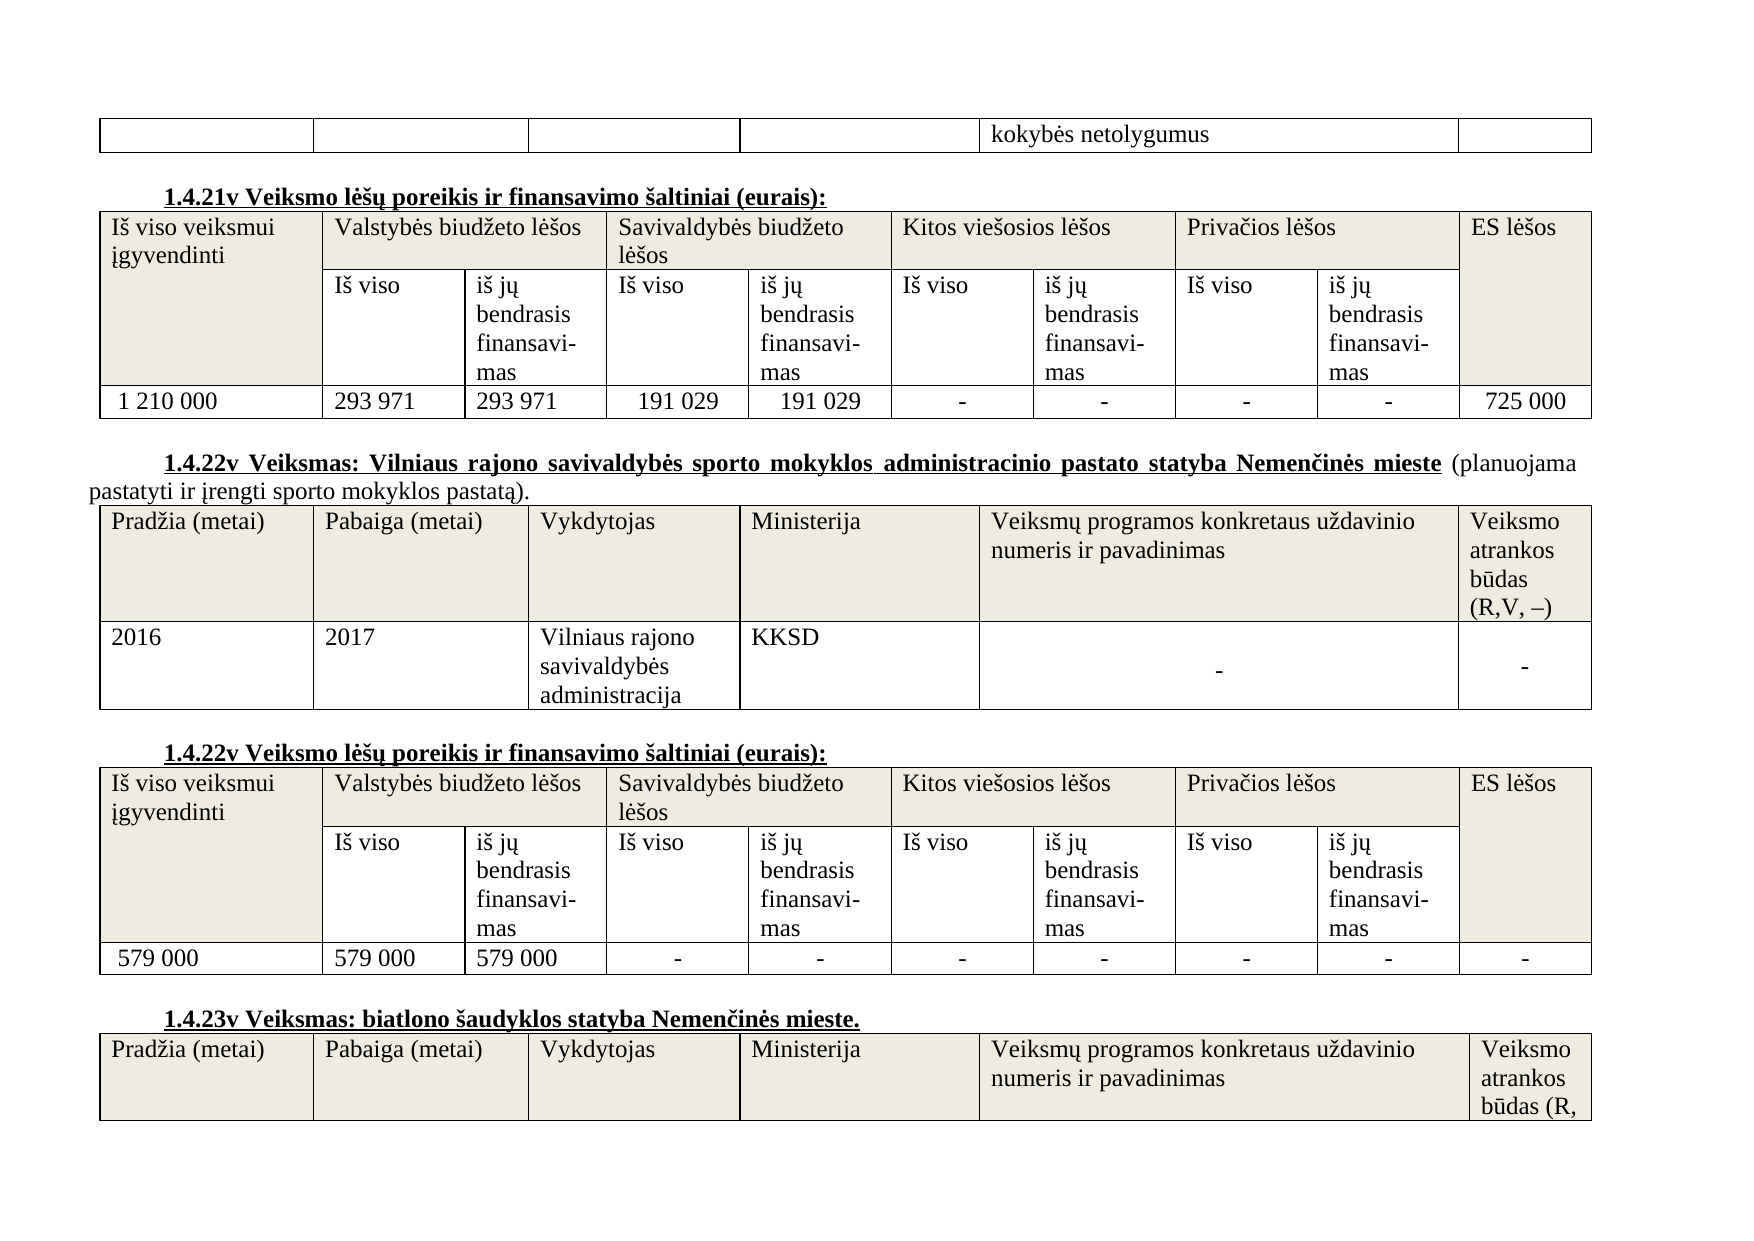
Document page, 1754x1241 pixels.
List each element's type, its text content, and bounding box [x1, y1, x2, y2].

table_cell 293 971 [323, 386, 464, 418]
table_header Valstybės biudžeto lėšos [323, 768, 606, 826]
table_cell iš jų bendrasis finansavi- mas [1318, 827, 1459, 942]
table_cell Iš viso [892, 270, 1033, 385]
table_cell iš jų bendrasis finansavi- mas [1318, 270, 1459, 385]
table_cell [529, 119, 739, 152]
table_header Iš viso veiksmui įgyvendinti [101, 768, 322, 942]
table_cell Iš viso [323, 270, 464, 385]
table_header Pabaiga (metai) [314, 506, 528, 621]
table_header ES lėšos [1460, 768, 1591, 942]
table_cell - [980, 622, 1458, 708]
table_header Veiksmo atrankos būdas (R, [1470, 1034, 1591, 1120]
table_cell Vilniaus rajono savivaldybės administracija [529, 622, 739, 708]
table_cell 579 000 [101, 943, 322, 974]
table_cell [101, 119, 313, 152]
table_header ES lėšos [1460, 212, 1591, 385]
table_cell 293 971 [466, 386, 606, 418]
table_cell - [1034, 943, 1175, 974]
table_header Valstybės biudžeto lėšos [323, 212, 606, 269]
table_cell - [1318, 943, 1459, 974]
table_cell - [1176, 386, 1317, 418]
table_cell - [892, 386, 1033, 418]
table_cell Iš viso [607, 270, 748, 385]
table_cell - [607, 943, 748, 974]
text 1.4.22v Veiksmas: Vilniaus rajono savivaldybės sporto mokyklos administracinio pastato statyba Nemenčinės mieste (planuojama pastatyti ir įrengti sporto mokyklos pastatą). [89, 448, 1577, 505]
table_cell - [892, 943, 1033, 974]
table_cell Iš viso [892, 827, 1033, 942]
table_cell iš jų bendrasis finansavi- mas [466, 270, 606, 385]
table_header Privačios lėšos [1176, 212, 1459, 269]
text 1.4.23v Veiksmas: biatlono šaudyklos statyba Nemenčinės mieste. [89, 1004, 1577, 1033]
table_header Kitos viešosios lėšos [892, 768, 1175, 826]
table_header Vykdytojas [529, 506, 739, 621]
table_header Savivaldybės biudžeto lėšos [607, 768, 891, 826]
text 1.4.21v Veiksmo lėšų poreikis ir finansavimo šaltiniai (eurais): [89, 182, 1577, 211]
table_cell - [1176, 943, 1317, 974]
table_cell - [1460, 943, 1591, 974]
table_header Savivaldybės biudžeto lėšos [607, 212, 891, 269]
table_header Vykdytojas [529, 1034, 739, 1120]
table_cell [1459, 119, 1591, 152]
table_cell iš jų bendrasis finansavi- mas [1034, 827, 1175, 942]
table_cell kokybės netolygumus [980, 119, 1458, 152]
table_header Ministerija [741, 506, 979, 621]
table_cell 725 000 [1460, 386, 1591, 418]
table_header Pabaiga (metai) [314, 1034, 528, 1120]
table_header Veiksmų programos konkretaus uždavinio numeris ir pavadinimas [980, 506, 1458, 621]
table_cell 2016 [101, 622, 313, 708]
table_cell iš jų bendrasis finansavi- mas [1034, 270, 1175, 385]
table_header Pradžia (metai) [101, 1034, 313, 1120]
table_cell iš jų bendrasis finansavi- mas [749, 270, 891, 385]
table_cell 191 029 [749, 386, 891, 418]
table_cell 2017 [314, 622, 528, 708]
table_cell [741, 119, 979, 152]
table_cell 579 000 [323, 943, 464, 974]
table_cell Iš viso [607, 827, 748, 942]
table_header Privačios lėšos [1176, 768, 1459, 826]
table_header Ministerija [741, 1034, 979, 1120]
table_cell [314, 119, 528, 152]
table_header Iš viso veiksmui įgyvendinti [101, 212, 322, 385]
table_cell Iš viso [1176, 270, 1317, 385]
table_cell iš jų bendrasis finansavi- mas [749, 827, 891, 942]
table_header Veiksmo atrankos būdas (R,V, –) [1459, 506, 1591, 621]
table_cell - [1034, 386, 1175, 418]
table_cell - [1318, 386, 1459, 418]
table_cell Iš viso [1176, 827, 1317, 942]
table_header Veiksmų programos konkretaus uždavinio numeris ir pavadinimas [980, 1034, 1469, 1120]
table_cell iš jų bendrasis finansavi- mas [466, 827, 606, 942]
table_header Kitos viešosios lėšos [892, 212, 1175, 269]
table_header Pradžia (metai) [101, 506, 313, 621]
table_cell - [749, 943, 891, 974]
table_cell - [1459, 622, 1591, 708]
table_cell 191 029 [607, 386, 748, 418]
table_cell 579 000 [466, 943, 606, 974]
table_cell Iš viso [323, 827, 464, 942]
table_cell 1 210 000 [101, 386, 322, 418]
table_cell KKSD [741, 622, 979, 708]
text 1.4.22v Veiksmo lėšų poreikis ir finansavimo šaltiniai (eurais): [89, 738, 1577, 767]
